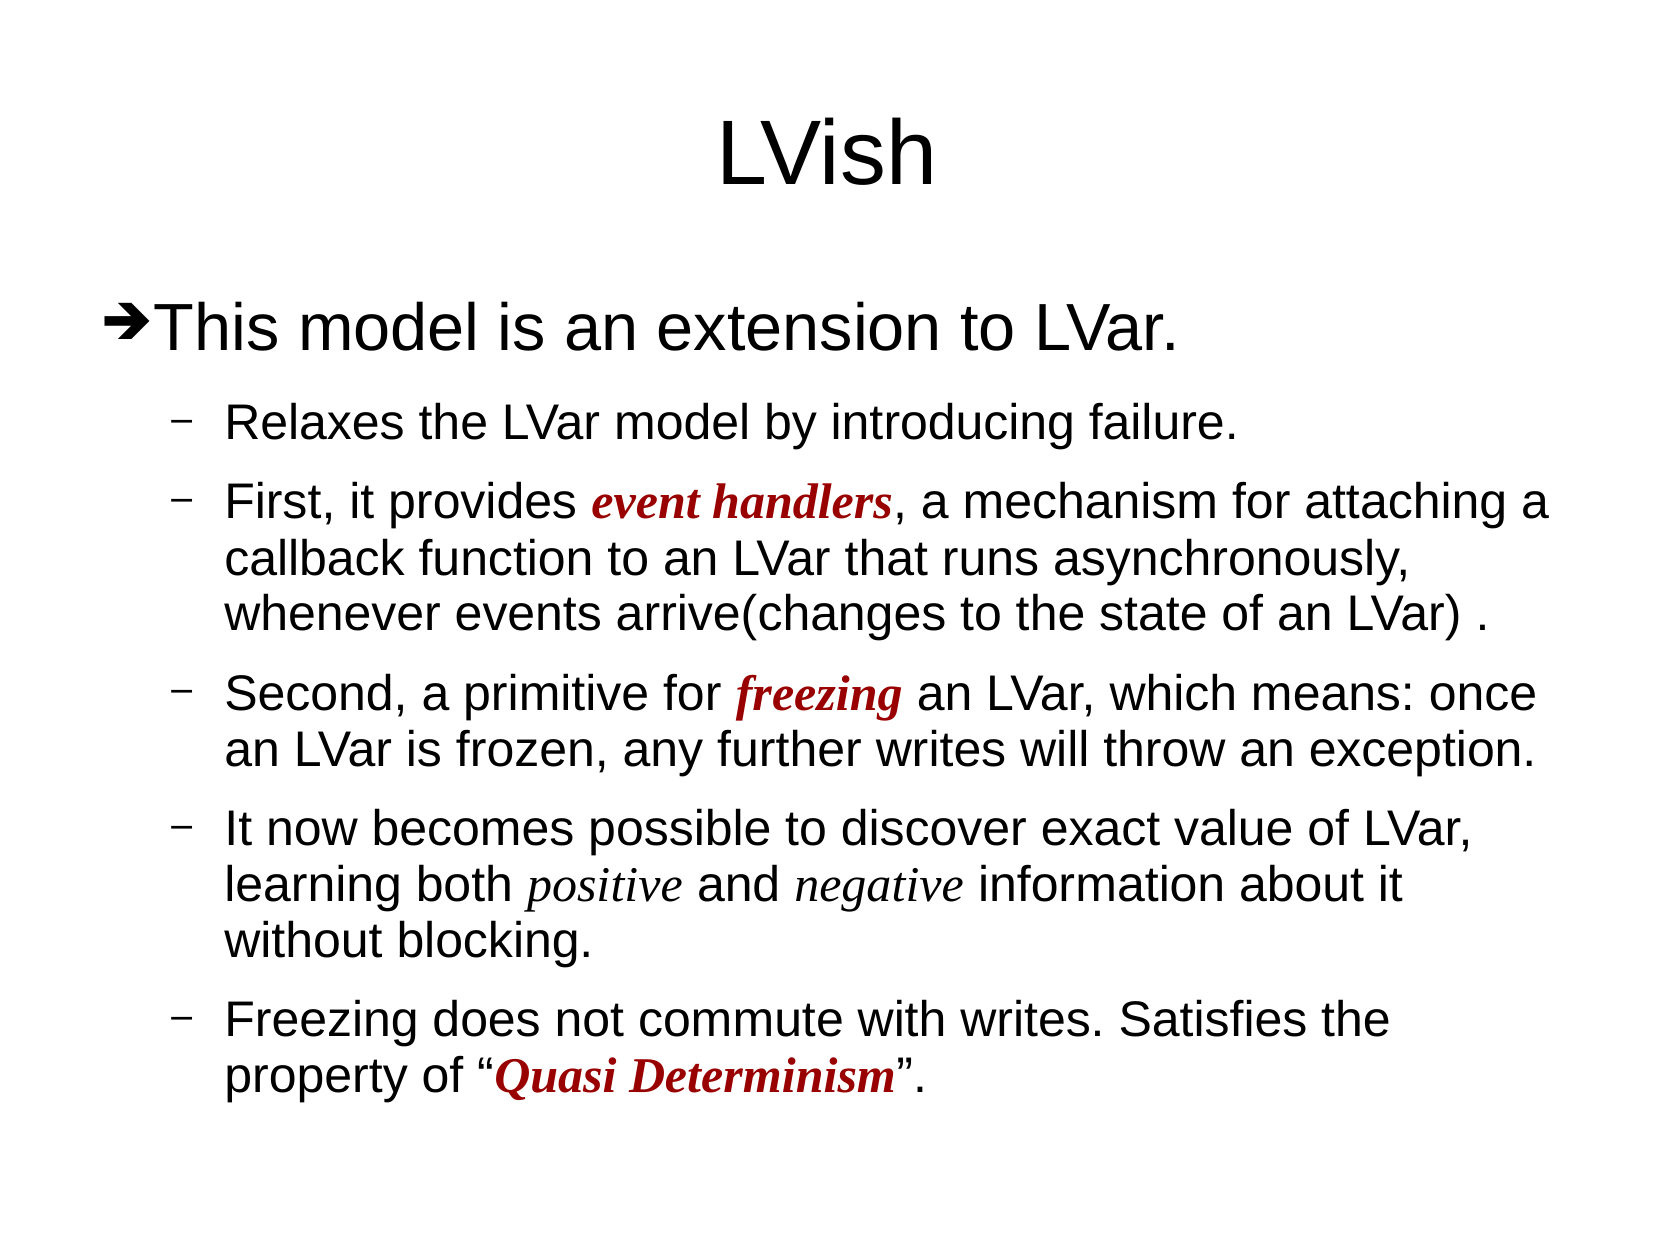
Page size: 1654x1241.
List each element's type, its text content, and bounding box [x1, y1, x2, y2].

list This model is an extension to LVar. Relaxes the LVar model by introducing failure. First, it provides event handlers, a mechanism for attaching a callback function to an LVar that runs asynchronously, whenever events arrive(changes to the state of an LVar) . Second, a primitive for freezing an LVar, which means: once an LVar is frozen, any further writes will throw an exception. It now becomes possible to discover exact value of LVar, learning both positive and negative information about it without blocking. Freezing does not commute with writes. Satisfies the property of “Quasi Determinism”. [82, 290, 1571, 1203]
title LVish [82, 49, 1571, 257]
